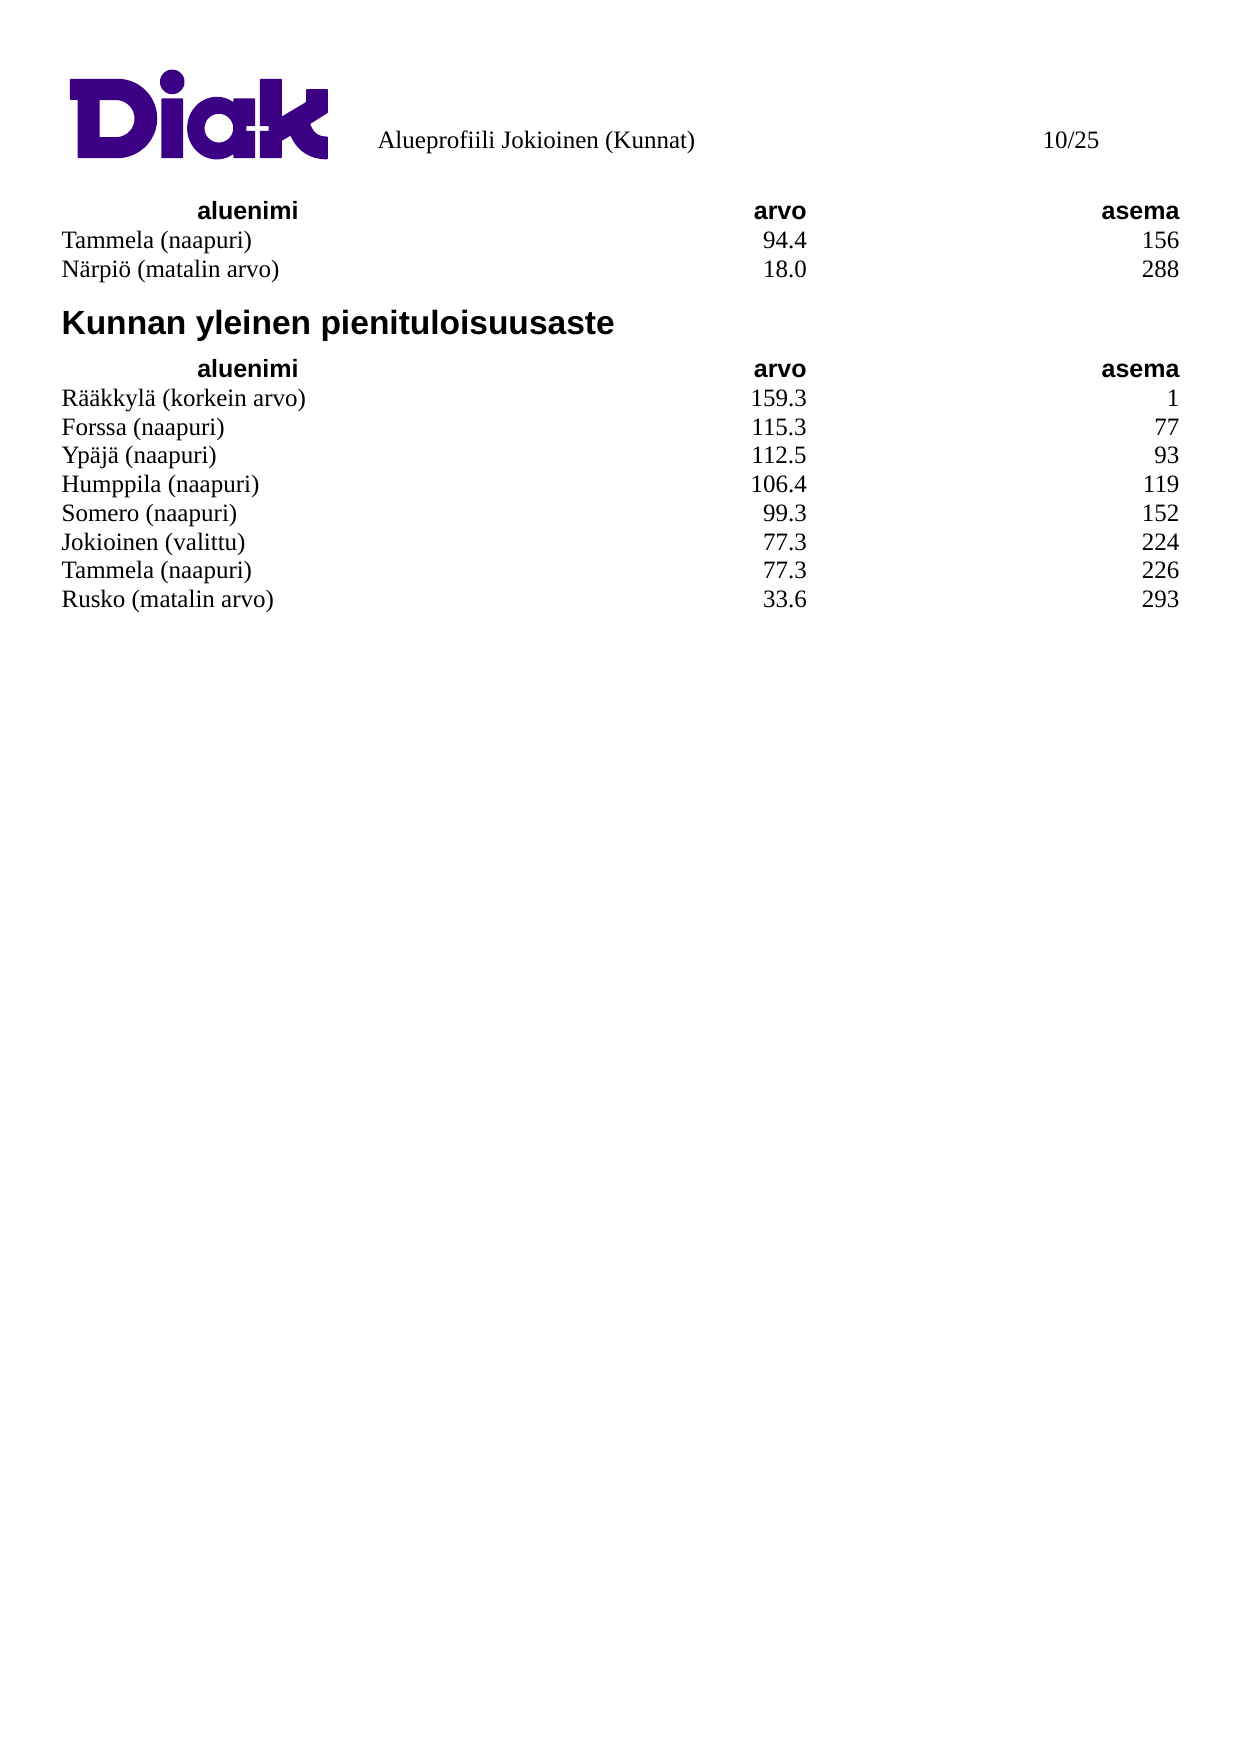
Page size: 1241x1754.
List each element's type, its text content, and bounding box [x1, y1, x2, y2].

table_cell 115.3 [434, 412, 806, 441]
table_cell 293 [806, 584, 1179, 613]
table_cell 156 [806, 225, 1179, 254]
subtitle Kunnan yleinen pienituloisuusaste [61, 303, 1179, 342]
table_cell 152 [806, 498, 1179, 527]
table_cell 77.3 [434, 556, 806, 584]
table_cell Tammela (naapuri) [61, 225, 434, 254]
table_cell 77.3 [434, 527, 806, 556]
table_cell 106.4 [434, 469, 806, 498]
table_cell Forssa (naapuri) [61, 412, 434, 441]
table_cell 93 [806, 441, 1179, 469]
table_header asema [806, 354, 1179, 383]
table_cell 112.5 [434, 441, 806, 469]
table_cell Ypäjä (naapuri) [61, 441, 434, 469]
table_cell Närpiö (matalin arvo) [61, 254, 434, 282]
table_cell 33.6 [434, 584, 806, 613]
table_cell 159.3 [434, 383, 806, 412]
table_header arvo [434, 196, 806, 225]
table_cell 226 [806, 556, 1179, 584]
table_header arvo [434, 354, 806, 383]
table_cell 288 [806, 254, 1179, 282]
table_cell 119 [806, 469, 1179, 498]
table_cell Jokioinen (valittu) [61, 527, 434, 556]
table_cell 77 [806, 412, 1179, 441]
table_header aluenimi [61, 354, 434, 383]
table_cell 224 [806, 527, 1179, 556]
table_cell Tammela (naapuri) [61, 556, 434, 584]
table_cell 1 [806, 383, 1179, 412]
table_cell Humppila (naapuri) [61, 469, 434, 498]
table_cell Rääkkylä (korkein arvo) [61, 383, 434, 412]
table_cell Rusko (matalin arvo) [61, 584, 434, 613]
table_header aluenimi [61, 196, 434, 225]
table_header asema [806, 196, 1179, 225]
table_cell 99.3 [434, 498, 806, 527]
table_cell 94.4 [434, 225, 806, 254]
table_cell 18.0 [434, 254, 806, 282]
table_cell Somero (naapuri) [61, 498, 434, 527]
